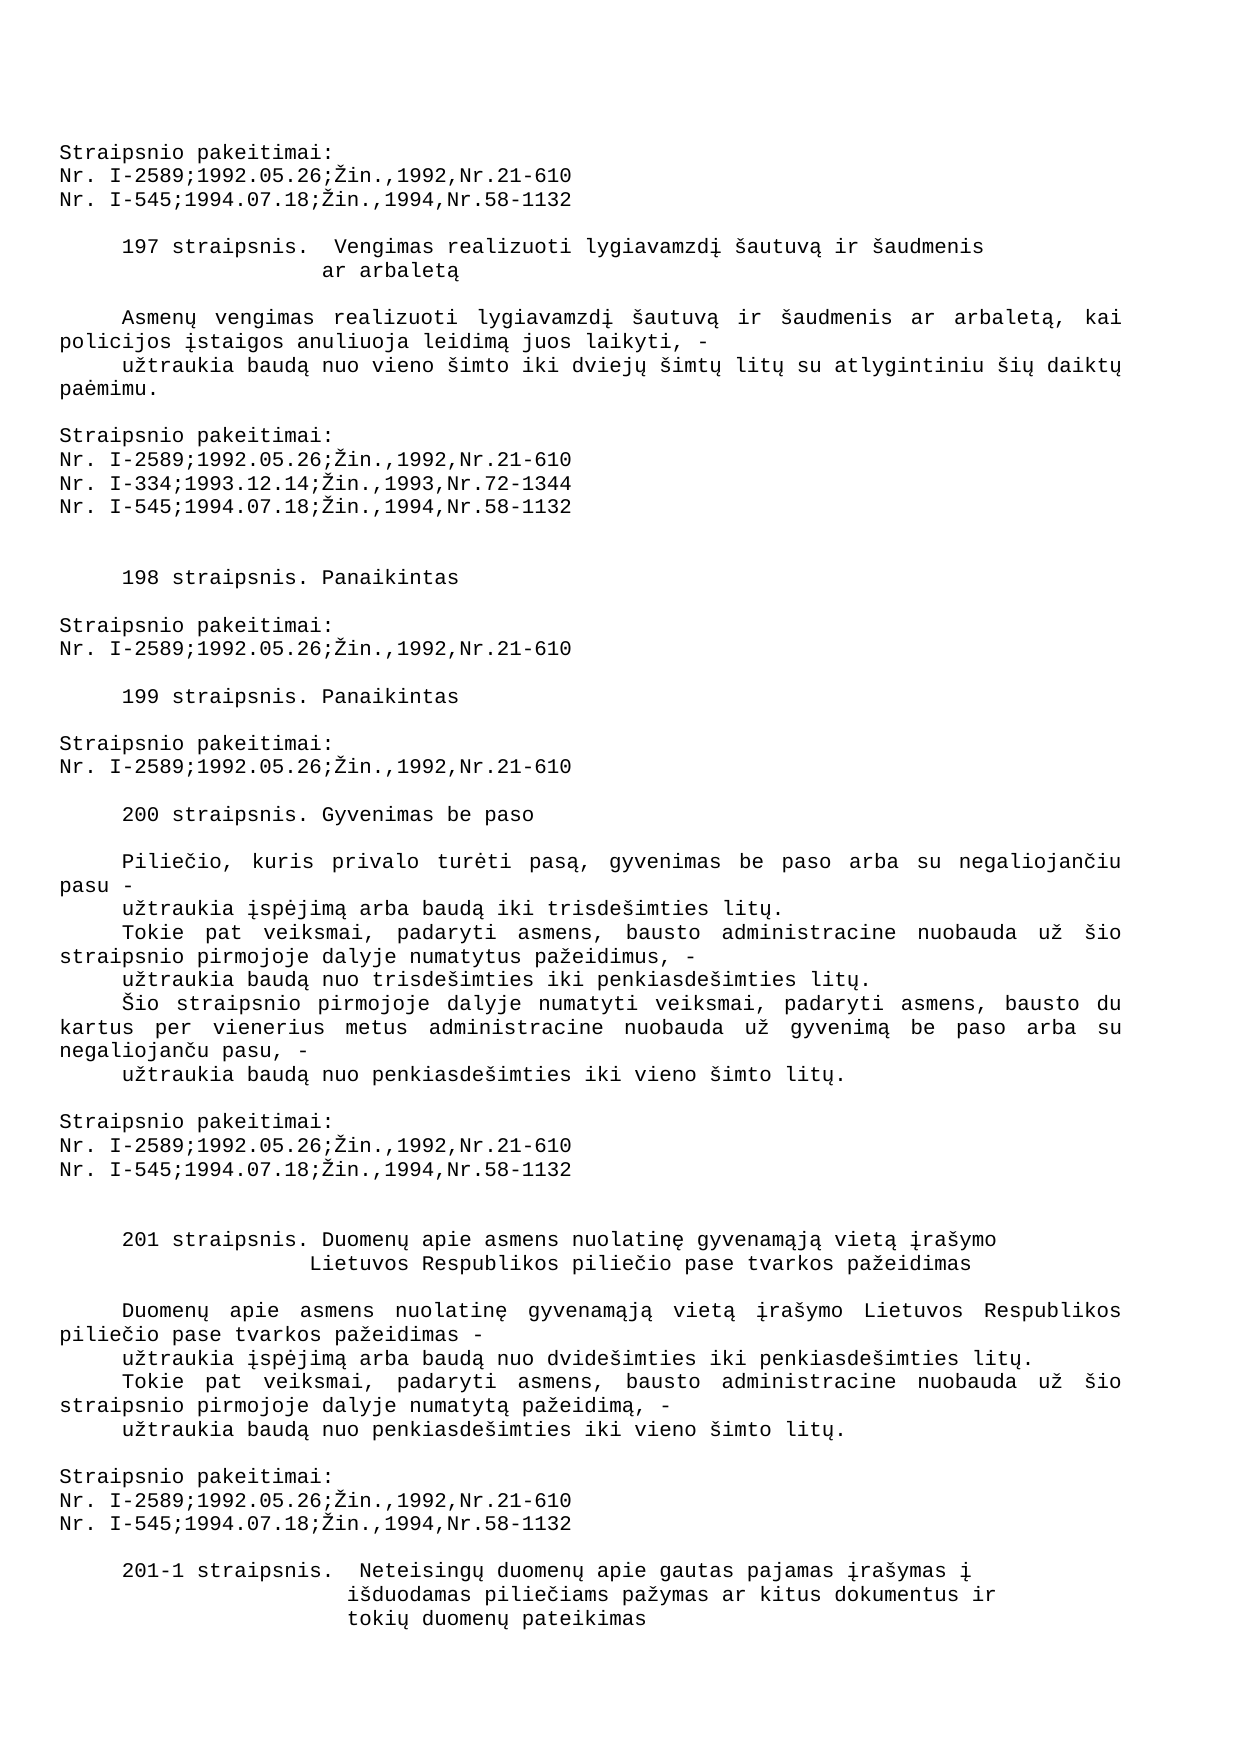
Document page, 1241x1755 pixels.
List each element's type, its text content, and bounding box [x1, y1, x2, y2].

text Nr. I-2589;1992.05.26;Žin.,1992,Nr.21-610 [59, 638, 1122, 662]
text Šio straipsnio pirmojoje dalyje numatyti veiksmai, padaryti asmens, bausto du kartus per vienerius metus administracine nuobauda už gyvenimą be paso arba su negaliojanču pasu, - [59, 993, 1122, 1064]
text Nr. I-2589;1992.05.26;Žin.,1992,Nr.21-610 [59, 1489, 1122, 1513]
text 199 straipsnis. Panaikintas [59, 686, 1122, 709]
text Tokie pat veiksmai, padaryti asmens, bausto administracine nuobauda už šio straipsnio pirmojoje dalyje numatytus pažeidimus, - [59, 922, 1122, 969]
text 200 straipsnis. Gyvenimas be paso [59, 804, 1122, 827]
text Nr. I-2589;1992.05.26;Žin.,1992,Nr.21-610 [59, 449, 1122, 473]
text užtraukia baudą nuo penkiasdešimties iki vieno šimto litų. [59, 1419, 1122, 1442]
text Nr. I-2589;1992.05.26;Žin.,1992,Nr.21-610 [59, 757, 1122, 780]
text Nr. I-2589;1992.05.26;Žin.,1992,Nr.21-610 [59, 165, 1122, 189]
text 198 straipsnis. Panaikintas [59, 567, 1122, 591]
text užtraukia baudą nuo penkiasdešimties iki vieno šimto litų. [59, 1064, 1122, 1088]
text išduodamas piliečiams pažymas ar kitus dokumentus ir [59, 1584, 1122, 1608]
text Lietuvos Respublikos piliečio pase tvarkos pažeidimas [59, 1253, 1122, 1277]
text Straipsnio pakeitimai: [59, 142, 1122, 165]
text Straipsnio pakeitimai: [59, 733, 1122, 757]
text Nr. I-545;1994.07.18;Žin.,1994,Nr.58-1132 [59, 189, 1122, 213]
text Nr. I-545;1994.07.18;Žin.,1994,Nr.58-1132 [59, 1513, 1122, 1537]
text užtraukia įspėjimą arba baudą iki trisdešimties litų. [59, 898, 1122, 922]
text Nr. I-545;1994.07.18;Žin.,1994,Nr.58-1132 [59, 1158, 1122, 1182]
text užtraukia baudą nuo trisdešimties iki penkiasdešimties litų. [59, 969, 1122, 993]
text 201 straipsnis. Duomenų apie asmens nuolatinę gyvenamąją vietą įrašymo [59, 1229, 1122, 1253]
text Straipsnio pakeitimai: [59, 1111, 1122, 1135]
text Nr. I-2589;1992.05.26;Žin.,1992,Nr.21-610 [59, 1135, 1122, 1158]
text Nr. I-545;1994.07.18;Žin.,1994,Nr.58-1132 [59, 496, 1122, 520]
text Straipsnio pakeitimai: [59, 426, 1122, 449]
text tokių duomenų pateikimas [59, 1608, 1122, 1631]
text Nr. I-334;1993.12.14;Žin.,1993,Nr.72-1344 [59, 473, 1122, 496]
text Straipsnio pakeitimai: [59, 615, 1122, 638]
text Tokie pat veiksmai, padaryti asmens, bausto administracine nuobauda už šio straipsnio pirmojoje dalyje numatytą pažeidimą, - [59, 1371, 1122, 1419]
text Asmenų vengimas realizuoti lygiavamzdį šautuvą ir šaudmenis ar arbaletą, kai policijos įstaigos anuliuoja leidimą juos laikyti, - [59, 307, 1122, 354]
text ar arbaletą [59, 260, 1122, 284]
text Piliečio, kuris privalo turėti pasą, gyvenimas be paso arba su negaliojančiu pasu - [59, 851, 1122, 898]
text užtraukia baudą nuo vieno šimto iki dviejų šimtų litų su atlygintiniu šių daiktų paėmimu. [59, 354, 1122, 402]
text 197 straipsnis. Vengimas realizuoti lygiavamzdį šautuvą ir šaudmenis [59, 236, 1122, 260]
text Straipsnio pakeitimai: [59, 1466, 1122, 1489]
text Duomenų apie asmens nuolatinę gyvenamąją vietą įrašymo Lietuvos Respublikos piliečio pase tvarkos pažeidimas - [59, 1300, 1122, 1348]
text užtraukia įspėjimą arba baudą nuo dvidešimties iki penkiasdešimties litų. [59, 1348, 1122, 1371]
text 201-1 straipsnis. Neteisingų duomenų apie gautas pajamas įrašymas į [59, 1561, 1122, 1584]
